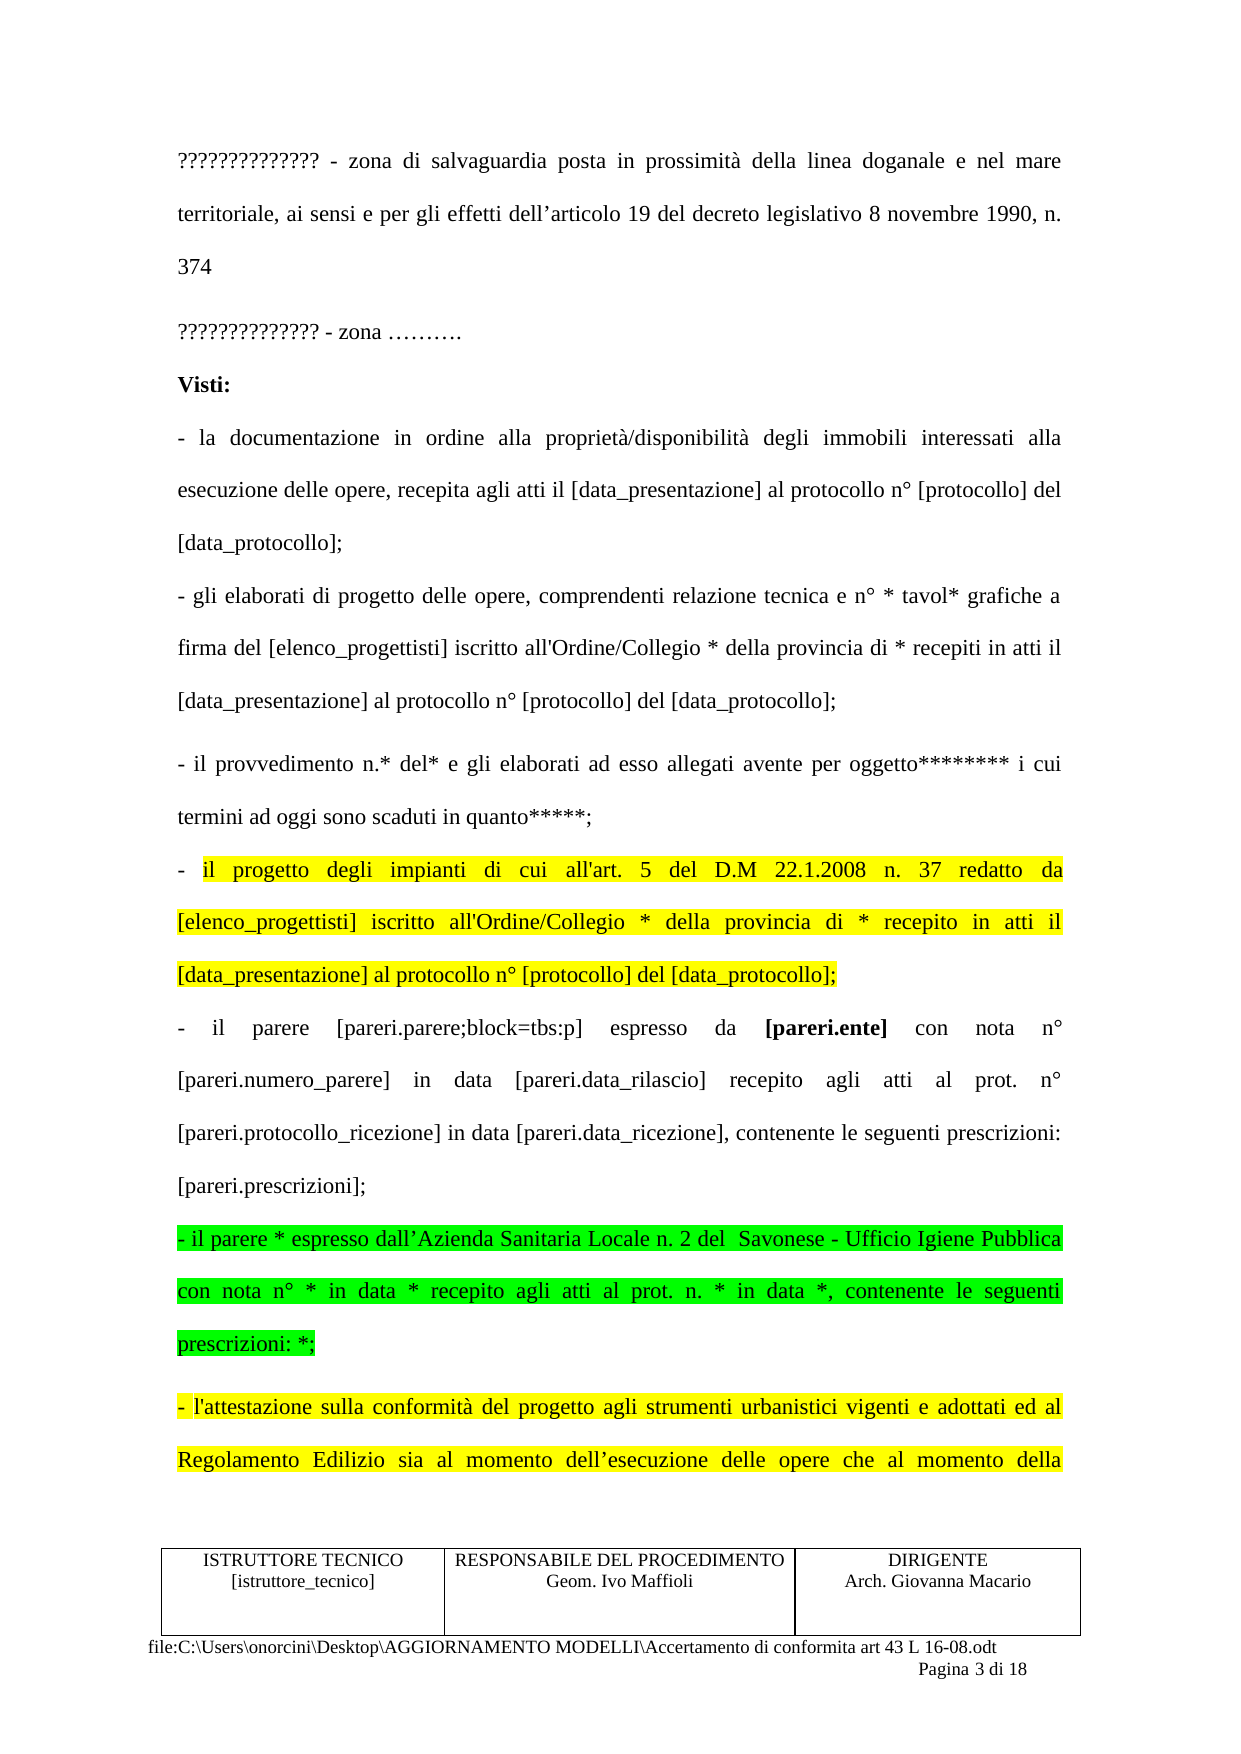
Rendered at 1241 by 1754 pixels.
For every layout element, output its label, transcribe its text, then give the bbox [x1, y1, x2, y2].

text - l'attestazione sulla conformità del progetto agli strumenti urbanistici vigenti e adottati ed al Regolamento Edilizio sia al momento dell’esecuzione delle opere che al momento della [177, 1393, 1063, 1472]
text Visti: [177, 371, 1063, 397]
text - la documentazione in ordine alla proprietà/disponibilità degli immobili interessati alla esecuzione delle opere, recepita agli atti il [data_presentazione] al protocollo n° [protocollo] del [data_protocollo]; [177, 424, 1063, 555]
text - il progetto degli impianti di cui all'art. 5 del D.M 22.1.2008 n. 37 redatto da [elenco_progettisti] iscritto all'Ordine/Collegio * della provincia di * recepito in atti il [data_presentazione] al protocollo n° [protocollo] del [data_protocollo]; [177, 856, 1063, 987]
text - il provvedimento n.* del* e gli elaborati ad esso allegati avente per oggetto******** i cui termini ad oggi sono scaduti in quanto*****; [177, 750, 1063, 829]
text - il parere [pareri.parere;block=tbs:p] espresso da [pareri.ente] con nota n° [pareri.numero_parere] in data [pareri.data_rilascio] recepito agli atti al prot. n° [pareri.protocollo_ricezione] in data [pareri.data_ricezione], contenente le seguenti prescrizioni: [pareri.prescrizioni]; [177, 1014, 1063, 1198]
text - il parere * espresso dall’Azienda Sanitaria Locale n. 2 del Savonese - Ufficio Igiene Pubblica con nota n° * in data * recepito agli atti al prot. n. * in data *, contenente le seguenti prescrizioni: *; [177, 1225, 1063, 1356]
text ?????????????? - zona ………. [177, 318, 1063, 344]
text - gli elaborati di progetto delle opere, comprendenti relazione tecnica e n° * tavol* grafiche a firma del [elenco_progettisti] iscritto all'Ordine/Collegio * della provincia di * recepiti in atti il [data_presentazione] al protocollo n° [protocollo] del [data_protocollo]; [177, 582, 1063, 713]
text ?????????????? - zona di salvaguardia posta in prossimità della linea doganale e nel mare territoriale, ai sensi e per gli effetti dell’articolo 19 del decreto legislativo 8 novembre 1990, n. 374 [177, 148, 1063, 279]
